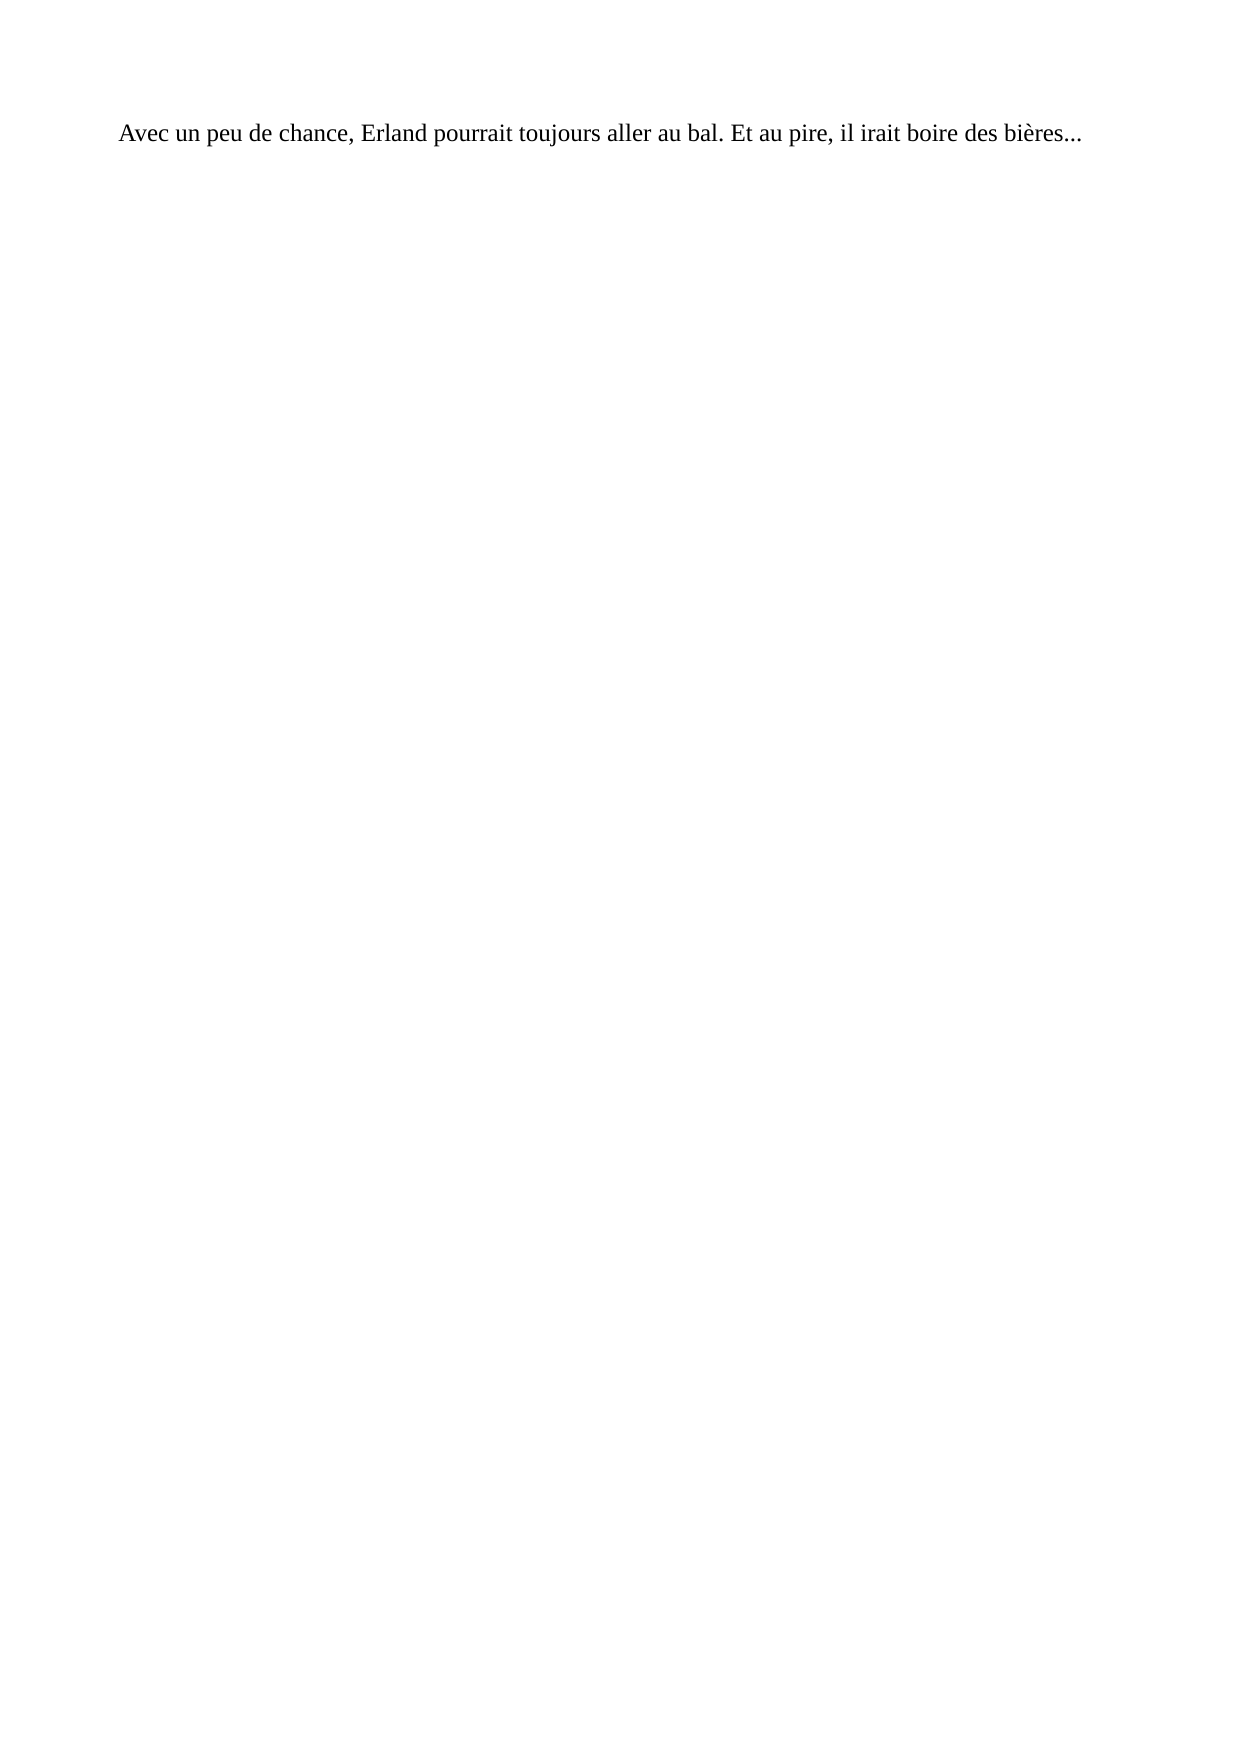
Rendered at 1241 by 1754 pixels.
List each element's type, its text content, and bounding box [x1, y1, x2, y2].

text Avec un peu de chance, Erland pourrait toujours aller au bal. Et au pire, il irait boire des bières... [118, 118, 1122, 147]
